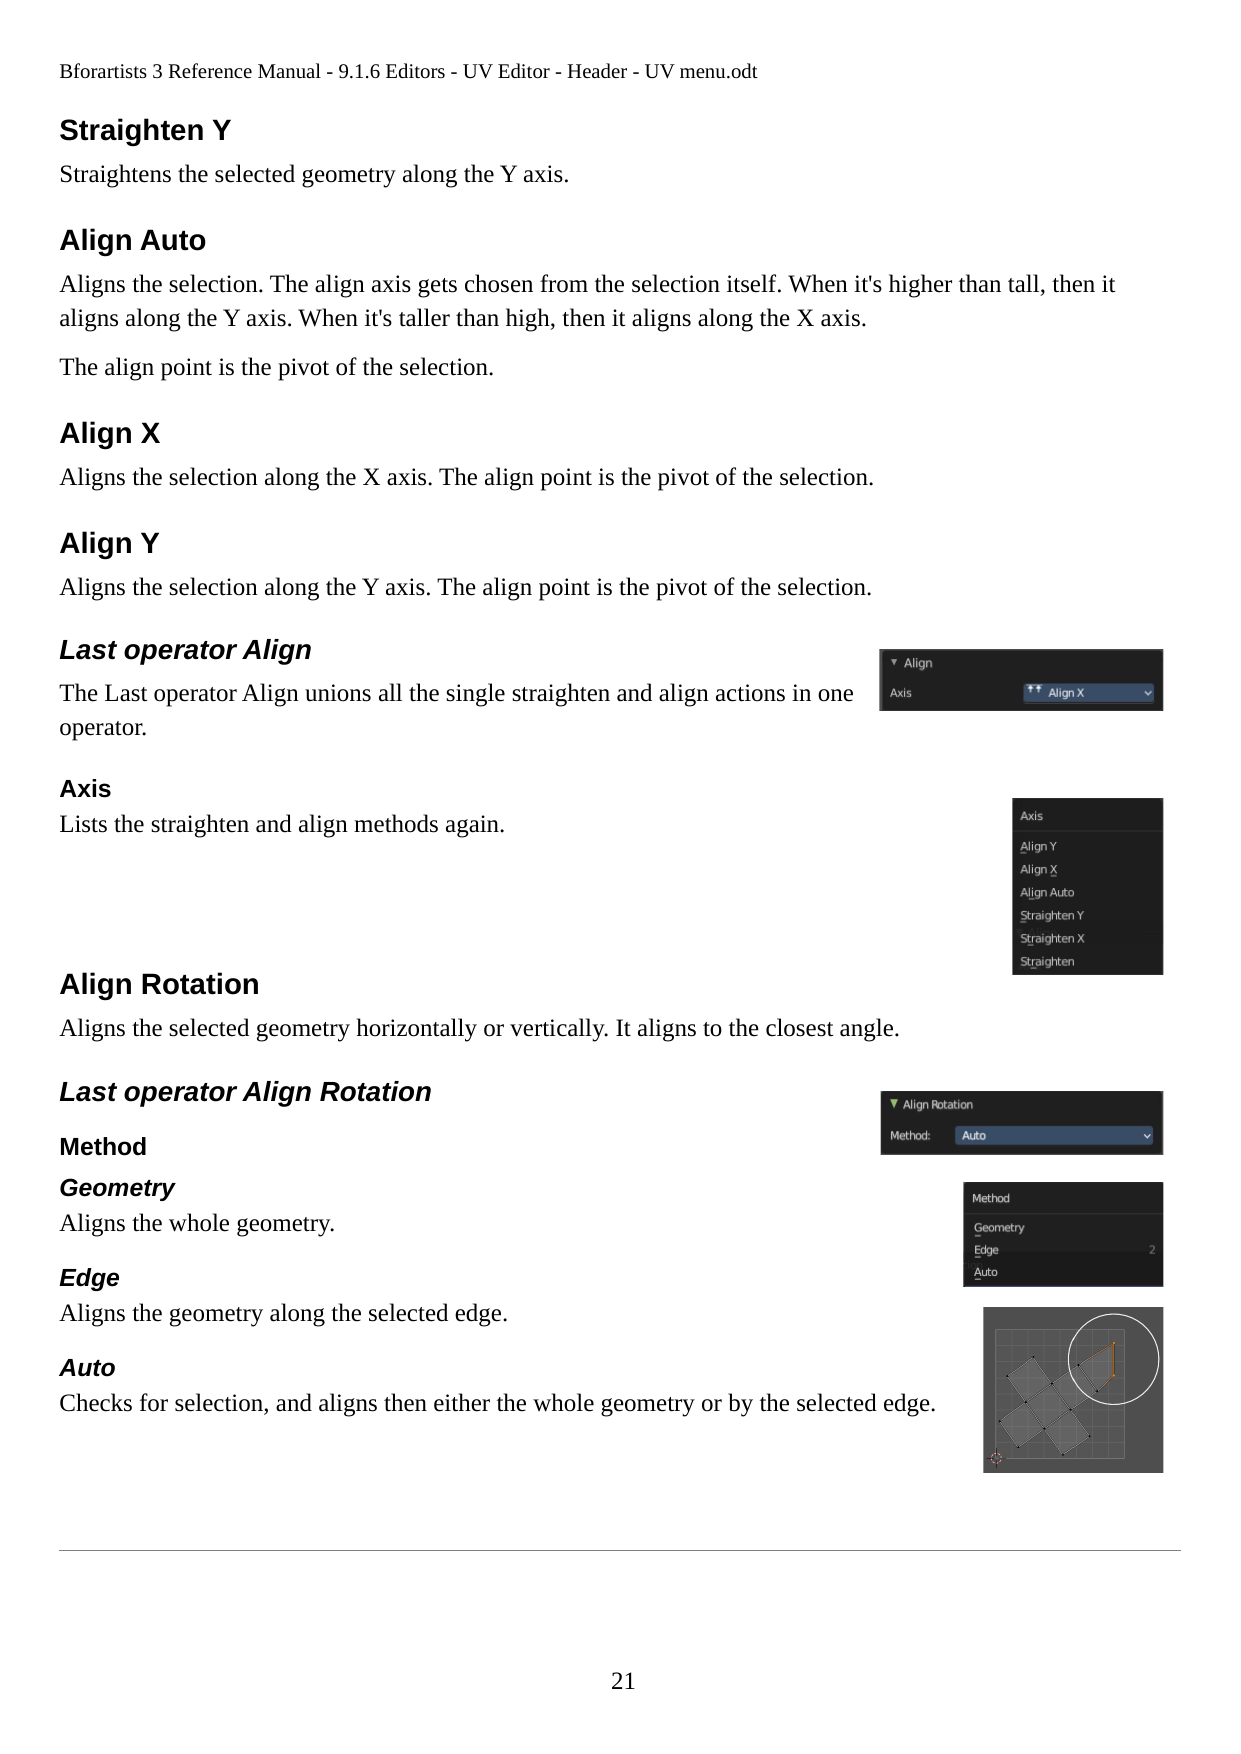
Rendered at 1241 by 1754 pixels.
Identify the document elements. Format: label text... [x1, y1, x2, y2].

subtitle Axis [59, 774, 1181, 803]
text Aligns the selection along the Y axis. The align point is the pivot of the selection. [59, 572, 1181, 601]
subtitle Geometry [59, 1173, 1181, 1201]
subtitle Align Rotation [59, 967, 1181, 1001]
text Aligns the whole geometry. [59, 1208, 963, 1236]
text Aligns the selected geometry horizontally or vertically. It aligns to the closest angle. [59, 1013, 1181, 1042]
subtitle Straighten Y [59, 113, 1181, 146]
text Lists the straighten and align methods again. [59, 809, 1012, 838]
text Checks for selection, and aligns then either the whole geometry or by the selected edge. [59, 1388, 983, 1417]
text Aligns the geometry along the selected edge. [59, 1298, 1181, 1327]
subtitle Method [59, 1132, 1181, 1160]
picture [880, 1091, 1164, 1155]
subtitle Last operator Align [59, 634, 1181, 666]
picture [983, 1307, 1164, 1473]
text The align point is the pivot of the selection. [59, 352, 1181, 381]
text Aligns the selection along the X axis. The align point is the pivot of the selection. [59, 462, 1181, 491]
picture [1012, 798, 1164, 975]
text The Last operator Align unions all the single straighten and align actions in one operator. [59, 678, 1181, 741]
subtitle Last operator Align Rotation [59, 1075, 1181, 1107]
subtitle Edge [59, 1263, 1181, 1292]
subtitle [1164, 1353, 1181, 1382]
subtitle Auto [59, 1353, 983, 1382]
picture [963, 1182, 1164, 1287]
text Straightens the selected geometry along the Y axis. [59, 159, 1181, 188]
subtitle Align Y [59, 526, 1181, 559]
picture [879, 649, 1164, 711]
text Aligns the selection. The align axis gets chosen from the selection itself. When it's higher than tall, then it aligns along the Y axis. When it's taller than high, then it aligns along the X axis. [59, 269, 1181, 332]
subtitle Align Auto [59, 222, 1181, 256]
subtitle Align X [59, 416, 1181, 450]
